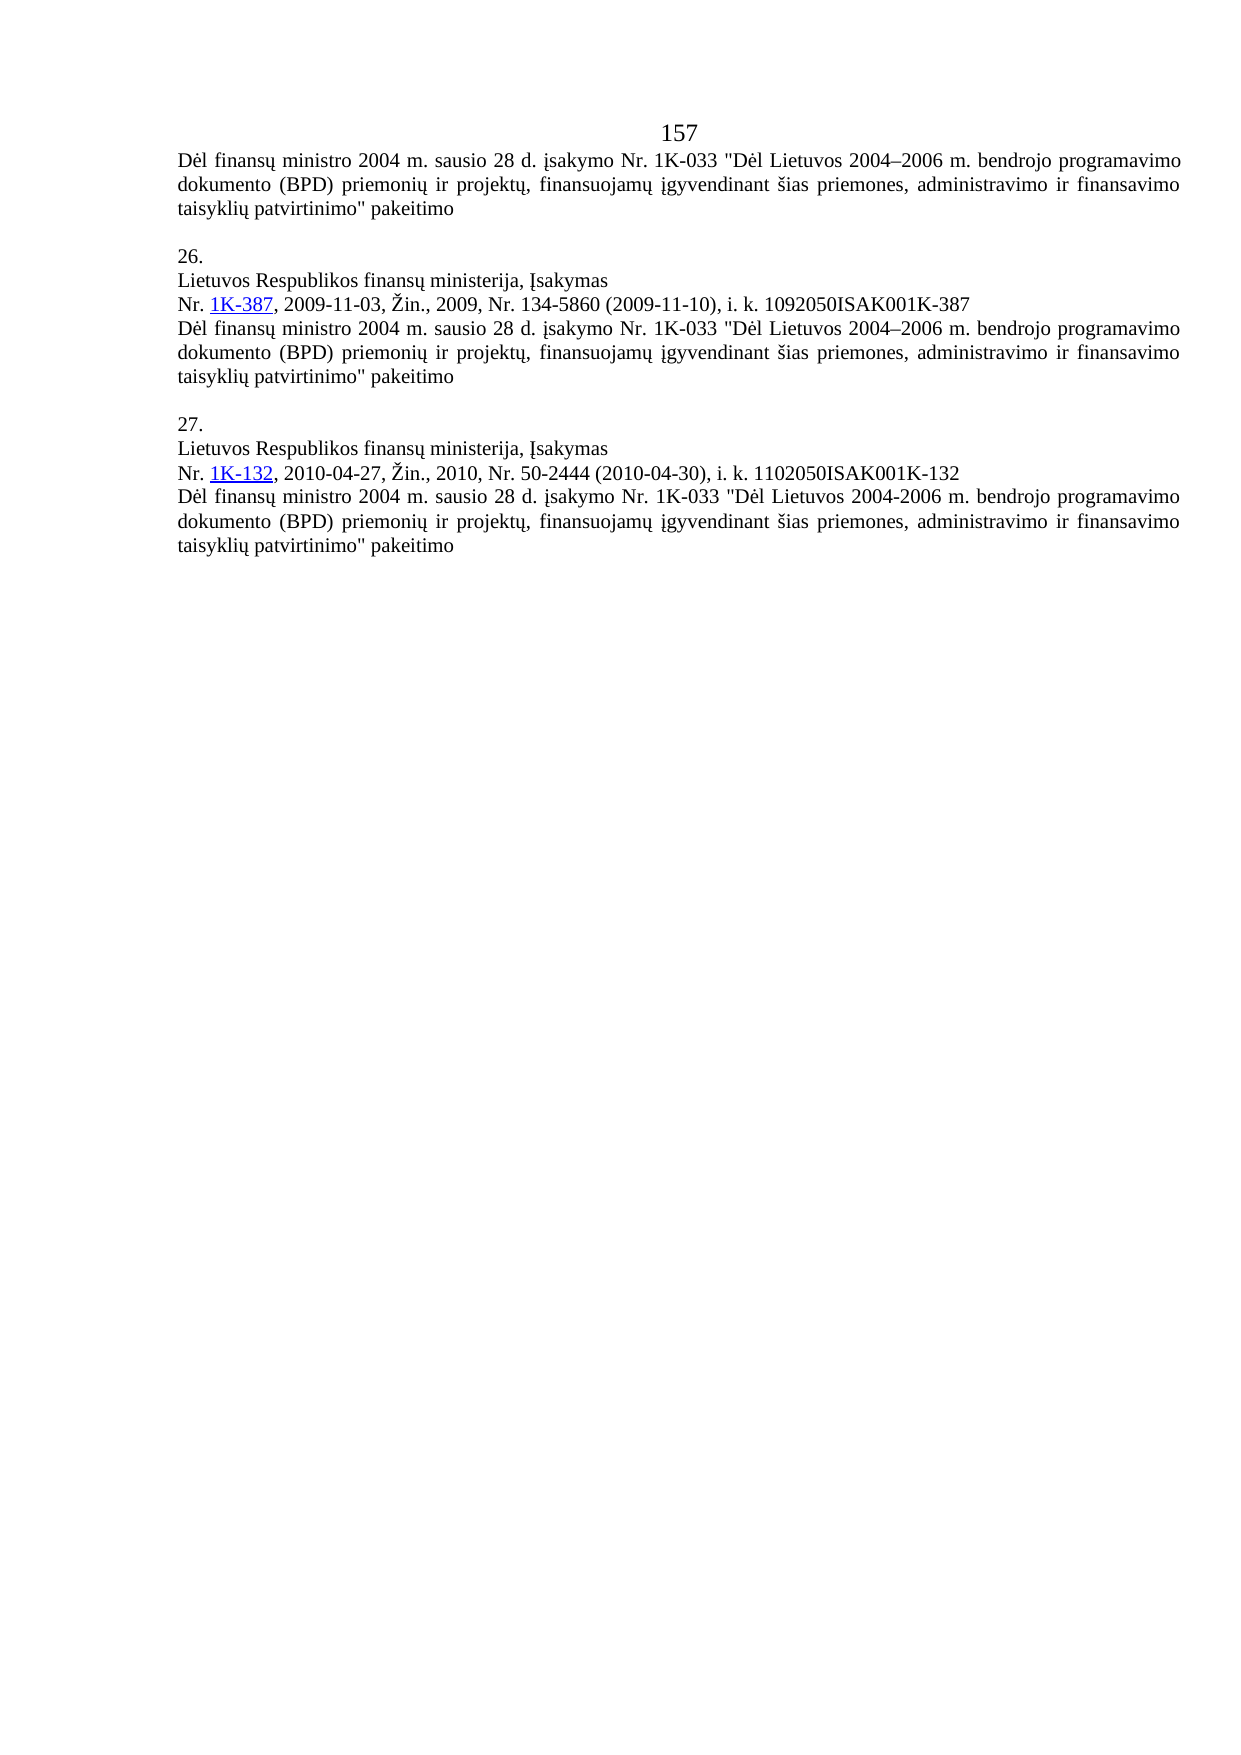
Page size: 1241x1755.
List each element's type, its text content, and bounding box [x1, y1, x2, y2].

text Lietuvos Respublikos finansų ministerija, Įsakymas [177, 268, 1181, 292]
text Lietuvos Respublikos finansų ministerija, Įsakymas [177, 436, 1181, 460]
text Dėl finansų ministro 2004 m. sausio 28 d. įsakymo Nr. 1K-033 "Dėl Lietuvos 2004–2006 m. bendrojo programavimo dokumento (BPD) priemonių ir projektų, finansuojamų įgyvendinant šias priemones, administravimo ir finansavimo taisyklių patvirtinimo" pakeitimo [177, 148, 1181, 220]
text 26. [177, 244, 1181, 268]
text Dėl finansų ministro 2004 m. sausio 28 d. įsakymo Nr. 1K-033 "Dėl Lietuvos 2004–2006 m. bendrojo programavimo dokumento (BPD) priemonių ir projektų, finansuojamų įgyvendinant šias priemones, administravimo ir finansavimo taisyklių patvirtinimo" pakeitimo [177, 316, 1181, 388]
text Nr. 1K-132, 2010-04-27, Žin., 2010, Nr. 50-2444 (2010-04-30), i. k. 1102050ISAK001K-132 [177, 460, 1181, 484]
text Nr. 1K-387, 2009-11-03, Žin., 2009, Nr. 134-5860 (2009-11-10), i. k. 1092050ISAK001K-387 [177, 292, 1181, 316]
text 27. [177, 412, 1181, 436]
text Dėl finansų ministro 2004 m. sausio 28 d. įsakymo Nr. 1K-033 "Dėl Lietuvos 2004-2006 m. bendrojo programavimo dokumento (BPD) priemonių ir projektų, finansuojamų įgyvendinant šias priemones, administravimo ir finansavimo taisyklių patvirtinimo" pakeitimo [177, 484, 1181, 557]
